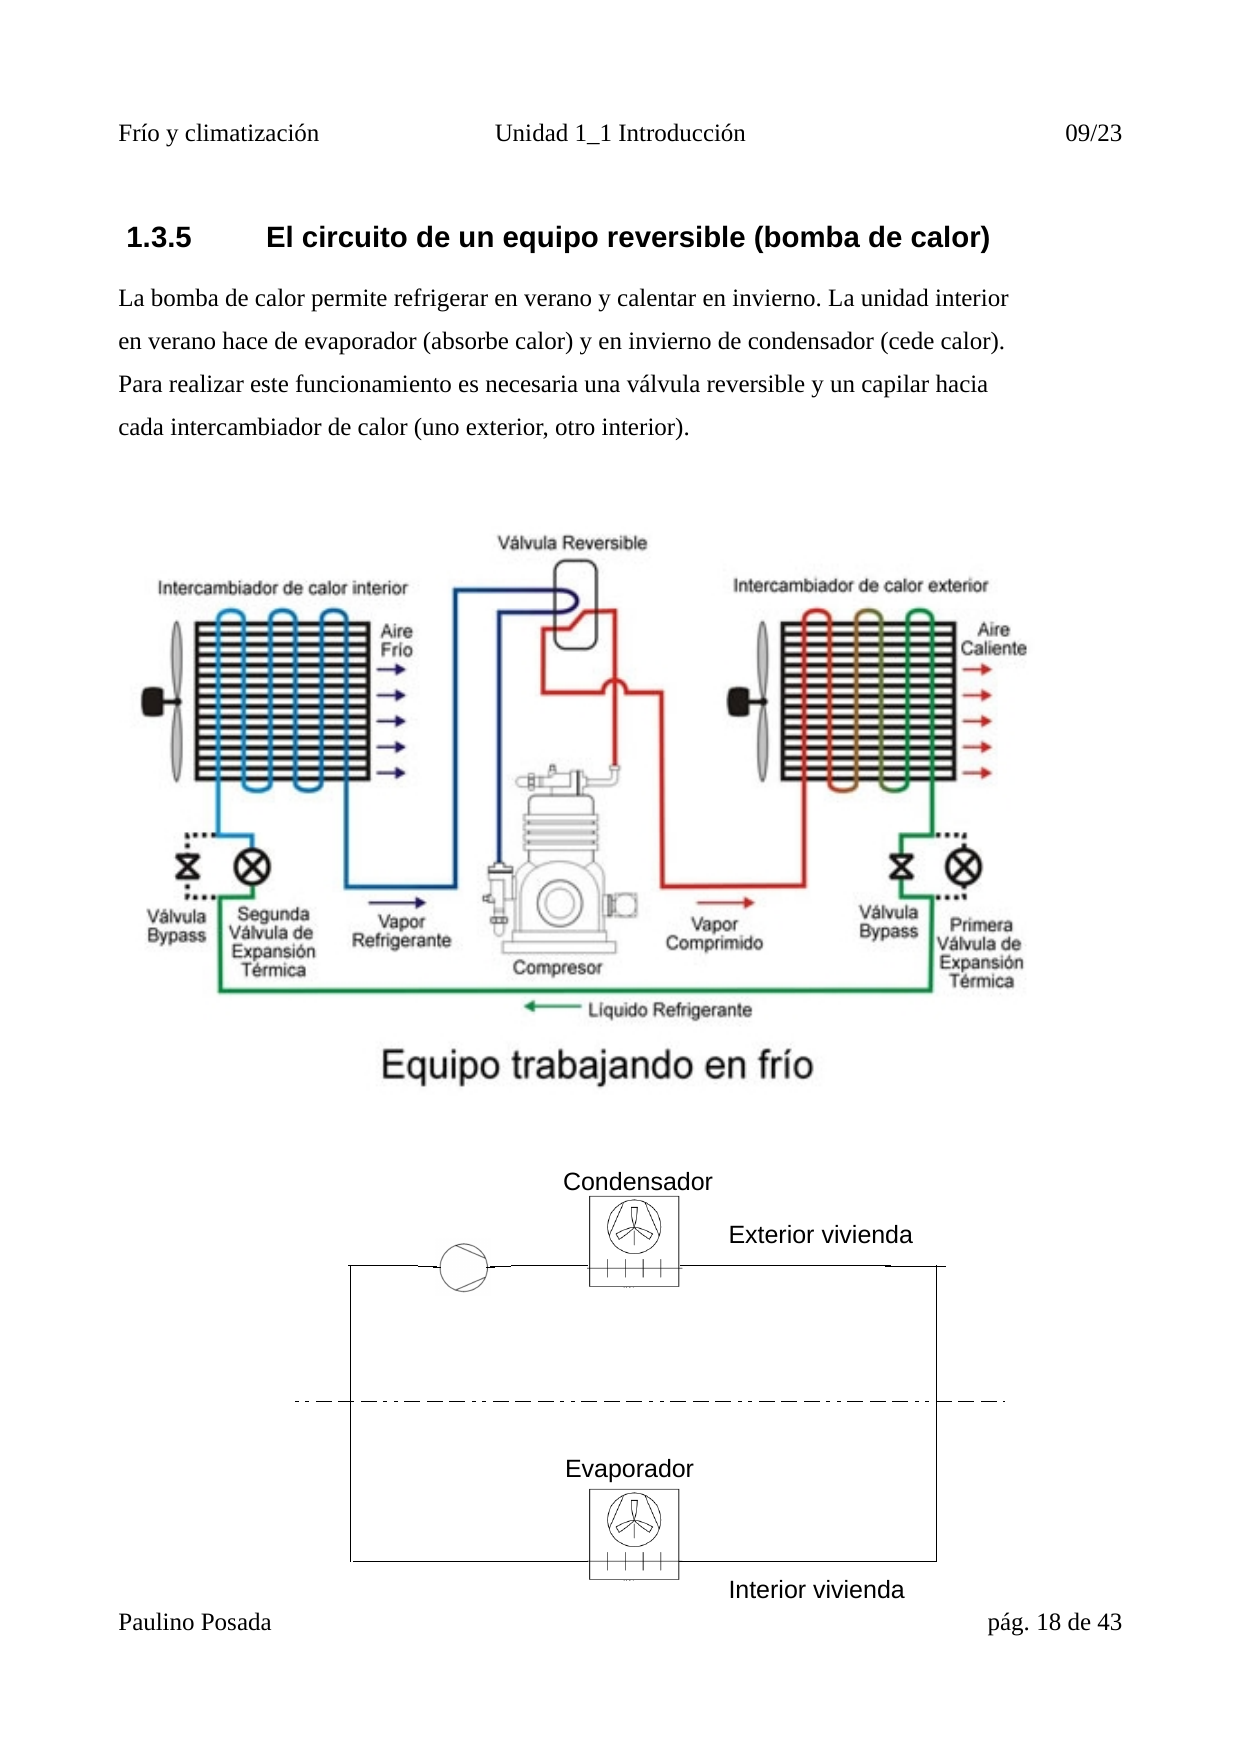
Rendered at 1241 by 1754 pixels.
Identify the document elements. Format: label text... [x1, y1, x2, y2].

picture [118, 512, 1063, 1109]
picture [587, 1486, 683, 1581]
text cada intercambiador de calor (uno exterior, otro interior). [118, 412, 1122, 441]
picture [587, 1193, 683, 1288]
text en verano hace de evaporador (absorbe calor) y en invierno de condensador (cede calor). [118, 326, 1122, 355]
subtitle El circuito de un equipo reversible (bomba de calor) [118, 220, 1122, 253]
picture [436, 1239, 490, 1296]
text Para realizar este funcionamiento es necesaria una válvula reversible y un capilar hacia [118, 369, 1122, 398]
text La bomba de calor permite refrigerar en verano y calentar en invierno. La unidad interior [118, 283, 1122, 312]
